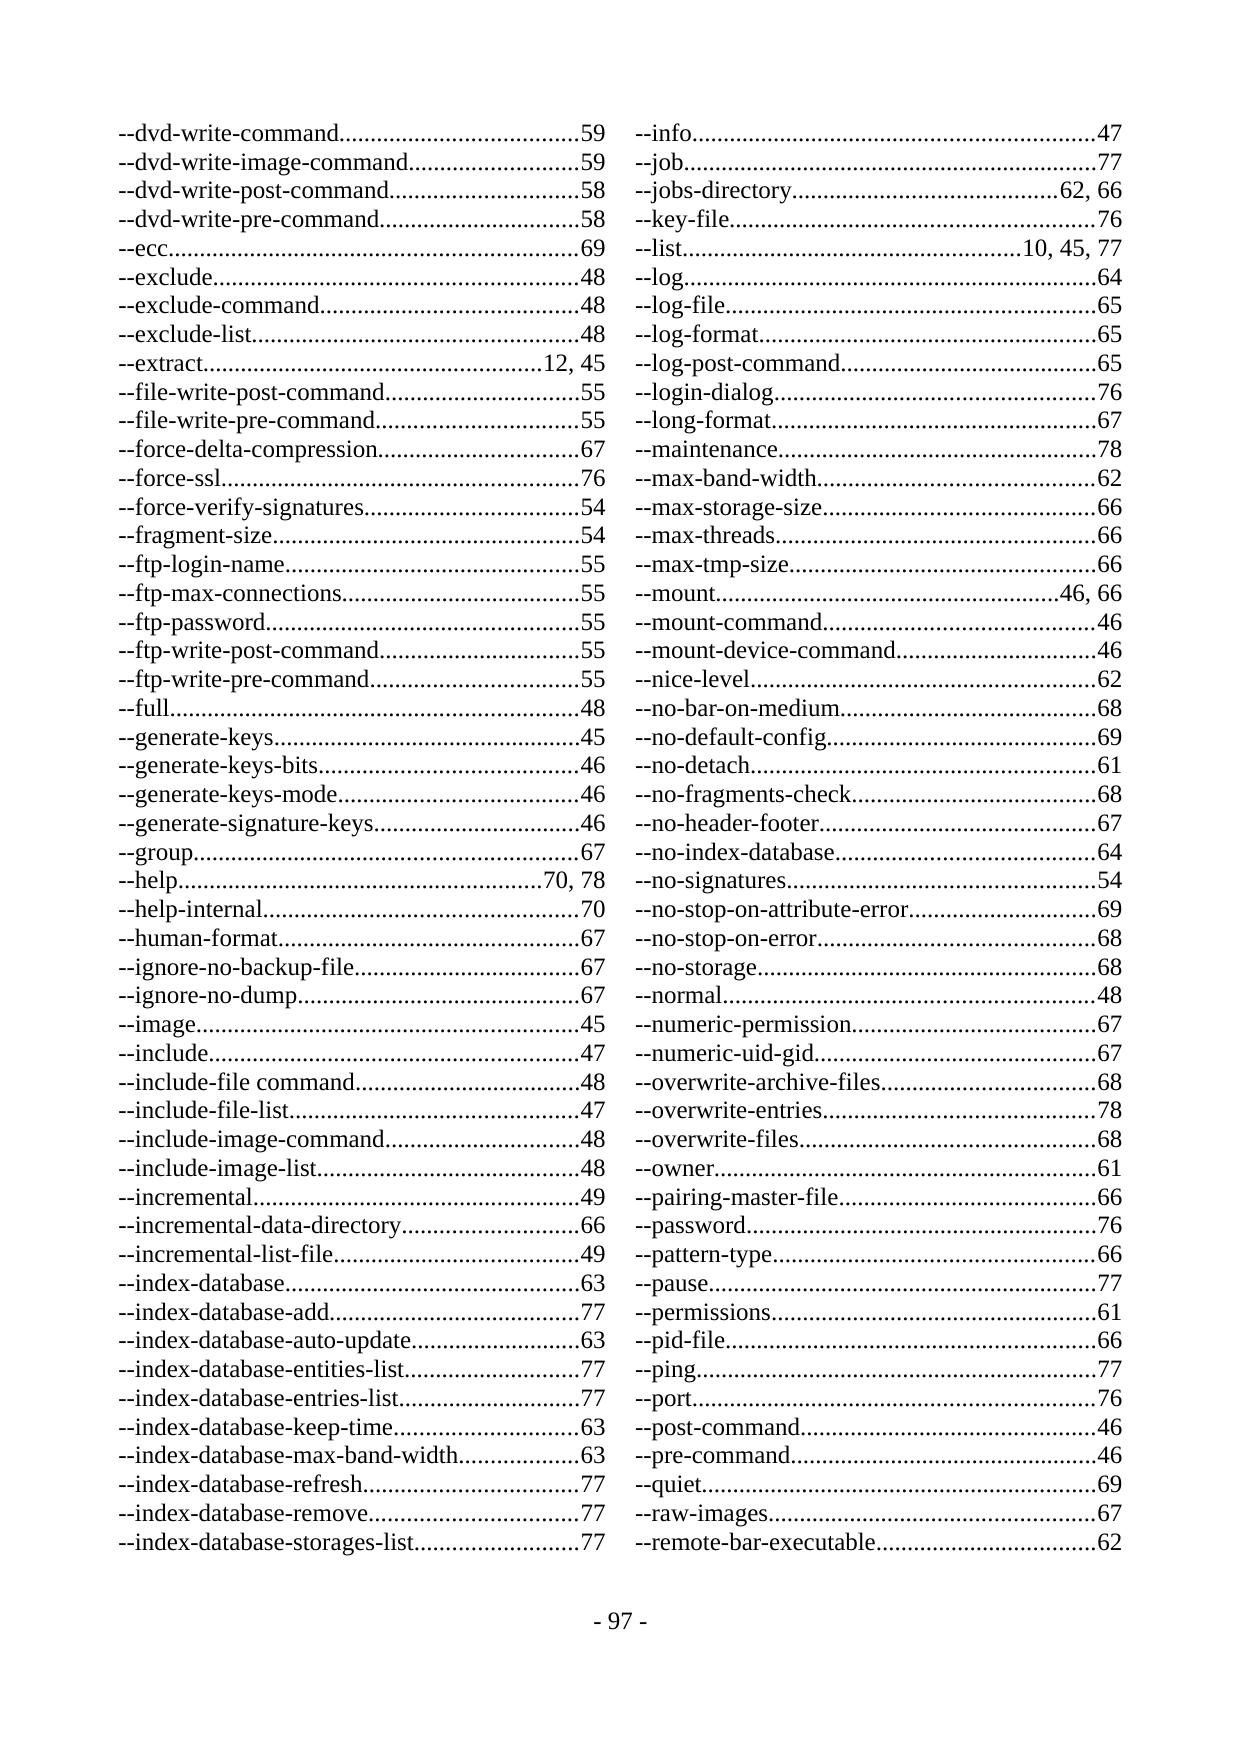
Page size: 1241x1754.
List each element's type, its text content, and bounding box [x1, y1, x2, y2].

text --group 67 [118, 837, 605, 866]
text --remote-bar-executable 62 [635, 1527, 1122, 1556]
text --index-database-entries-list 77 [118, 1383, 605, 1412]
text --index-database-max-band-width 63 [118, 1441, 605, 1469]
text --log 64 [635, 262, 1122, 291]
text --fragment-size 54 [118, 521, 605, 549]
text --max-tmp-size 66 [635, 549, 1122, 578]
text --max-threads 66 [635, 521, 1122, 549]
text --force-ssl 76 [118, 463, 605, 492]
text --mount-command 46 [635, 607, 1122, 636]
text --image 45 [118, 1009, 605, 1038]
text --exclude 48 [118, 262, 605, 291]
text --overwrite-entries 78 [635, 1096, 1122, 1124]
text --maintenance 78 [635, 434, 1122, 463]
text --post-command 46 [635, 1412, 1122, 1441]
text --include-file command 48 [118, 1067, 605, 1096]
text --no-signatures 54 [635, 866, 1122, 894]
text --include-image-list 48 [118, 1153, 605, 1182]
text --no-default-config 69 [635, 722, 1122, 751]
text --dvd-write-post-command 58 [118, 176, 605, 204]
text --no-detach 61 [635, 751, 1122, 779]
text --no-header-footer 67 [635, 808, 1122, 837]
text --help-internal 70 [118, 894, 605, 923]
text --exclude-command 48 [118, 291, 605, 319]
text --ping 77 [635, 1354, 1122, 1383]
text --no-stop-on-attribute-error 69 [635, 894, 1122, 923]
text --index-database-remove 77 [118, 1498, 605, 1527]
text --long-format 67 [635, 406, 1122, 434]
text --port 76 [635, 1383, 1122, 1412]
text --list 10, 45, 77 [635, 233, 1122, 262]
text --mount 46, 66 [635, 578, 1122, 607]
text --jobs-directory 62, 66 [635, 176, 1122, 204]
text --ftp-write-post-command 55 [118, 636, 605, 664]
text --dvd-write-pre-command 58 [118, 204, 605, 233]
text --no-stop-on-error 68 [635, 923, 1122, 952]
text --include 47 [118, 1038, 605, 1067]
text --ignore-no-backup-file 67 [118, 952, 605, 981]
text --incremental-data-directory 66 [118, 1211, 605, 1239]
text --pid-file 66 [635, 1326, 1122, 1354]
text --ftp-password 55 [118, 607, 605, 636]
text --quiet 69 [635, 1469, 1122, 1498]
text --log-post-command 65 [635, 348, 1122, 377]
text --key-file 76 [635, 204, 1122, 233]
text --include-image-command 48 [118, 1124, 605, 1153]
text --generate-keys 45 [118, 722, 605, 751]
text --generate-keys-mode 46 [118, 779, 605, 808]
text --max-band-width 62 [635, 463, 1122, 492]
text --max-storage-size 66 [635, 492, 1122, 521]
text --exclude-list 48 [118, 319, 605, 348]
text --force-delta-compression 67 [118, 434, 605, 463]
text --human-format 67 [118, 923, 605, 952]
text --dvd-write-image-command 59 [118, 147, 605, 176]
text --index-database-auto-update 63 [118, 1326, 605, 1354]
text --index-database-add 77 [118, 1297, 605, 1326]
text --owner 61 [635, 1153, 1122, 1182]
text --info 47 [635, 118, 1122, 147]
text --help 70, 78 [118, 866, 605, 894]
text --ecc 69 [118, 233, 605, 262]
text --index-database 63 [118, 1268, 605, 1297]
text --pause 77 [635, 1268, 1122, 1297]
text --ftp-max-connections 55 [118, 578, 605, 607]
text --no-fragments-check 68 [635, 779, 1122, 808]
text --index-database-entities-list 77 [118, 1354, 605, 1383]
text --index-database-keep-time 63 [118, 1412, 605, 1441]
text --ftp-write-pre-command 55 [118, 664, 605, 693]
text --mount-device-command 46 [635, 636, 1122, 664]
text --no-index-database 64 [635, 837, 1122, 866]
text --incremental-list-file 49 [118, 1239, 605, 1268]
text --log-format 65 [635, 319, 1122, 348]
text --no-storage 68 [635, 952, 1122, 981]
text --generate-signature-keys 46 [118, 808, 605, 837]
text --dvd-write-command 59 [118, 118, 605, 147]
text --normal 48 [635, 981, 1122, 1009]
text --pairing-master-file 66 [635, 1182, 1122, 1211]
text --file-write-pre-command 55 [118, 406, 605, 434]
text --incremental 49 [118, 1182, 605, 1211]
text --numeric-permission 67 [635, 1009, 1122, 1038]
text --force-verify-signatures 54 [118, 492, 605, 521]
text --index-database-storages-list 77 [118, 1527, 605, 1556]
text --index-database-refresh 77 [118, 1469, 605, 1498]
text --overwrite-files 68 [635, 1124, 1122, 1153]
text --login-dialog 76 [635, 377, 1122, 406]
text --full 48 [118, 693, 605, 722]
text --raw-images 67 [635, 1498, 1122, 1527]
text --log-file 65 [635, 291, 1122, 319]
text --extract 12, 45 [118, 348, 605, 377]
text --overwrite-archive-files 68 [635, 1067, 1122, 1096]
text --generate-keys-bits 46 [118, 751, 605, 779]
text --numeric-uid-gid 67 [635, 1038, 1122, 1067]
text --nice-level 62 [635, 664, 1122, 693]
text --no-bar-on-medium 68 [635, 693, 1122, 722]
text --pattern-type 66 [635, 1239, 1122, 1268]
text --job 77 [635, 147, 1122, 176]
text --password 76 [635, 1211, 1122, 1239]
text --ftp-login-name 55 [118, 549, 605, 578]
text --ignore-no-dump 67 [118, 981, 605, 1009]
text --pre-command 46 [635, 1441, 1122, 1469]
text --permissions 61 [635, 1297, 1122, 1326]
text --include-file-list 47 [118, 1096, 605, 1124]
text --file-write-post-command 55 [118, 377, 605, 406]
